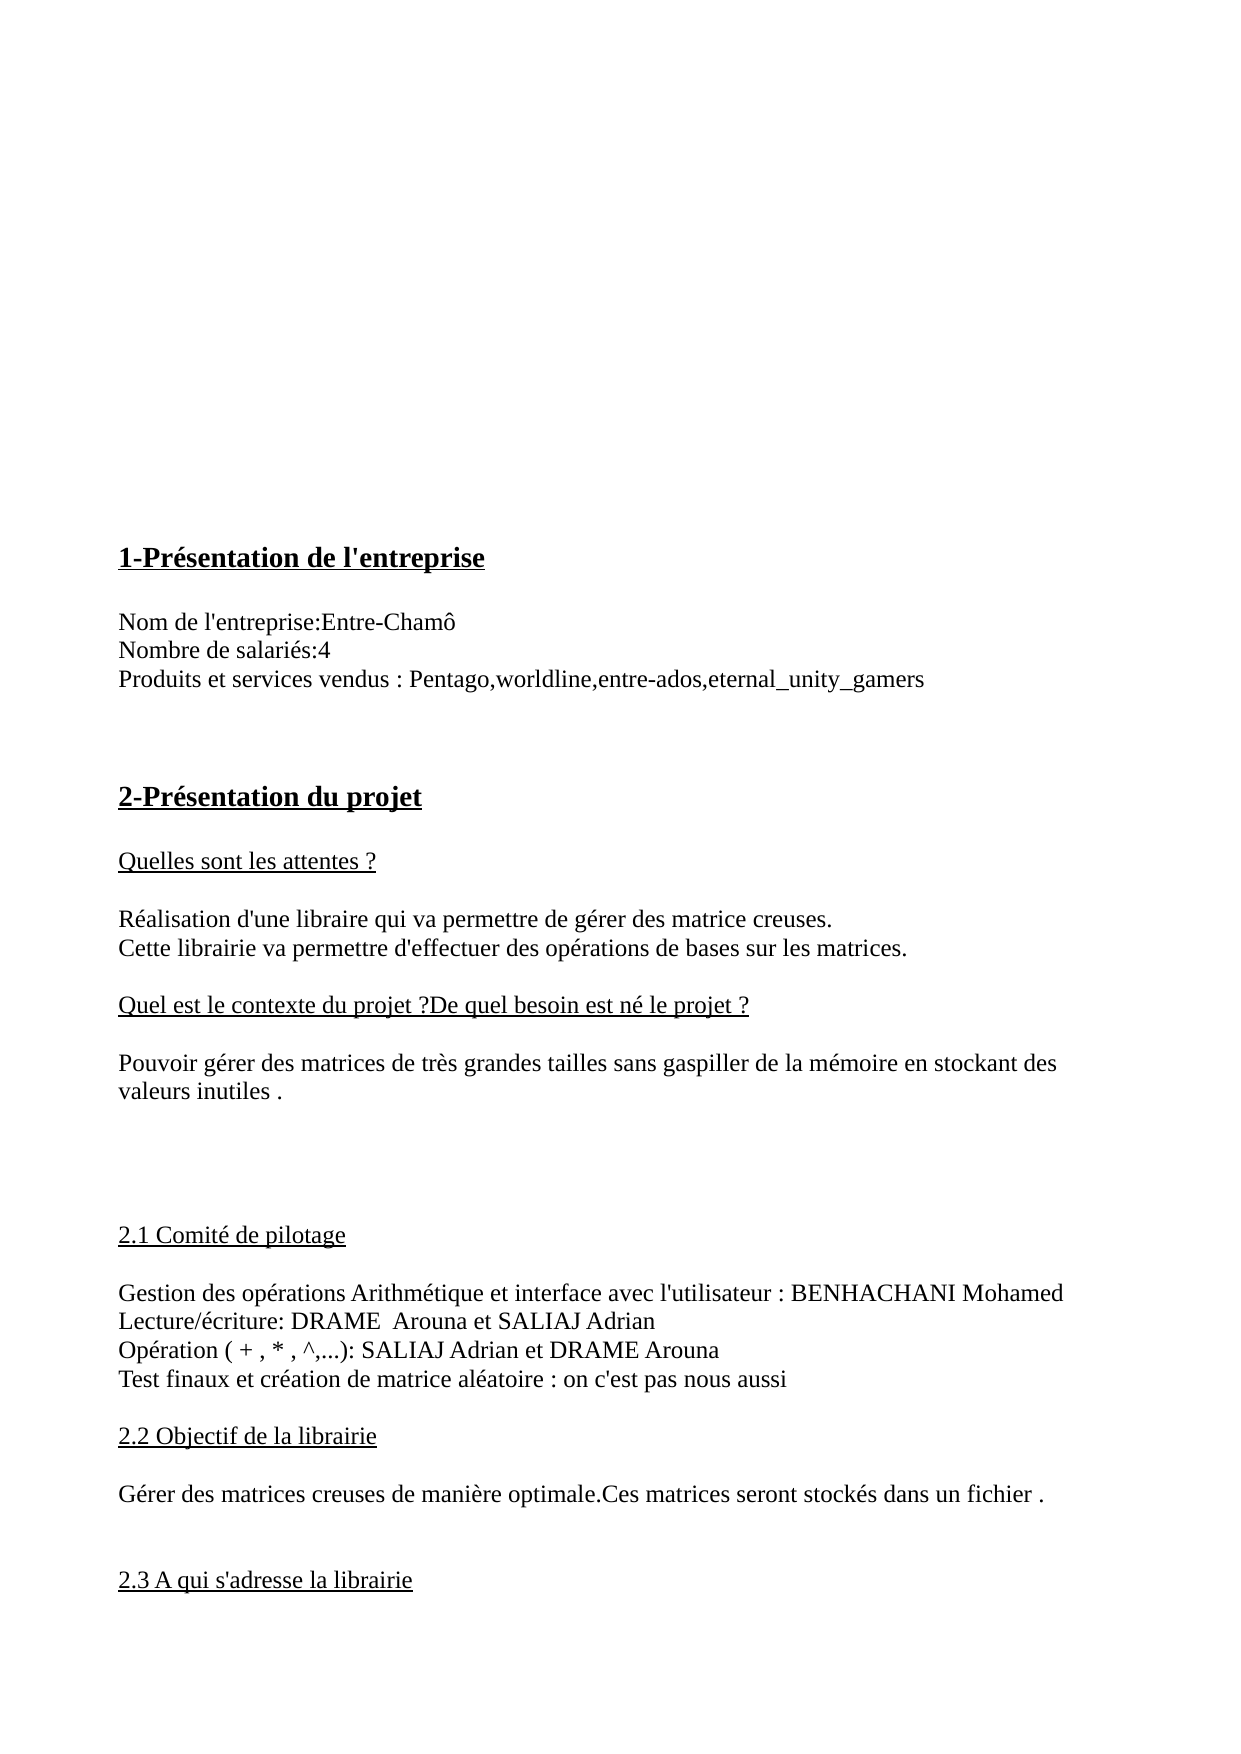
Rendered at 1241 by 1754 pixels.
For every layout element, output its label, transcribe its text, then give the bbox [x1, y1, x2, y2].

text Opération ( + , * , ^,...): SALIAJ Adrian et DRAME Arouna [118, 1335, 1122, 1364]
text Pouvoir gérer des matrices de très grandes tailles sans gaspiller de la mémoire en stockant des valeurs inutiles . [118, 1048, 1122, 1105]
text 2.2 Objectif de la librairie [118, 1421, 1122, 1450]
text Quel est le contexte du projet ?De quel besoin est né le projet ? [118, 990, 1122, 1019]
text Gestion des opérations Arithmétique et interface avec l'utilisateur : BENHACHANI Mohamed [118, 1278, 1122, 1306]
text Nom de l'entreprise:Entre-Chamô [118, 607, 1122, 636]
text Réalisation d'une libraire qui va permettre de gérer des matrice creuses. [118, 904, 1122, 933]
text 2.3 A qui s'adresse la librairie [118, 1565, 1122, 1594]
text 1-Présentation de l'entreprise [118, 540, 1122, 573]
text Gérer des matrices creuses de manière optimale.Ces matrices seront stockés dans un fichier . [118, 1479, 1122, 1508]
text Test finaux et création de matrice aléatoire : on c'est pas nous aussi [118, 1364, 1122, 1393]
text 2.1 Comité de pilotage [118, 1220, 1122, 1249]
text 2-Présentation du projet [118, 779, 1122, 813]
text Cette librairie va permettre d'effectuer des opérations de bases sur les matrices. [118, 933, 1122, 990]
text Nombre de salariés:4 [118, 636, 1122, 664]
text Quelles sont les attentes ? [118, 846, 1122, 875]
text Lecture/écriture: DRAME Arouna et SALIAJ Adrian [118, 1306, 1122, 1335]
text Produits et services vendus : Pentago,worldline,entre-ados,eternal_unity_gamers [118, 664, 1122, 693]
